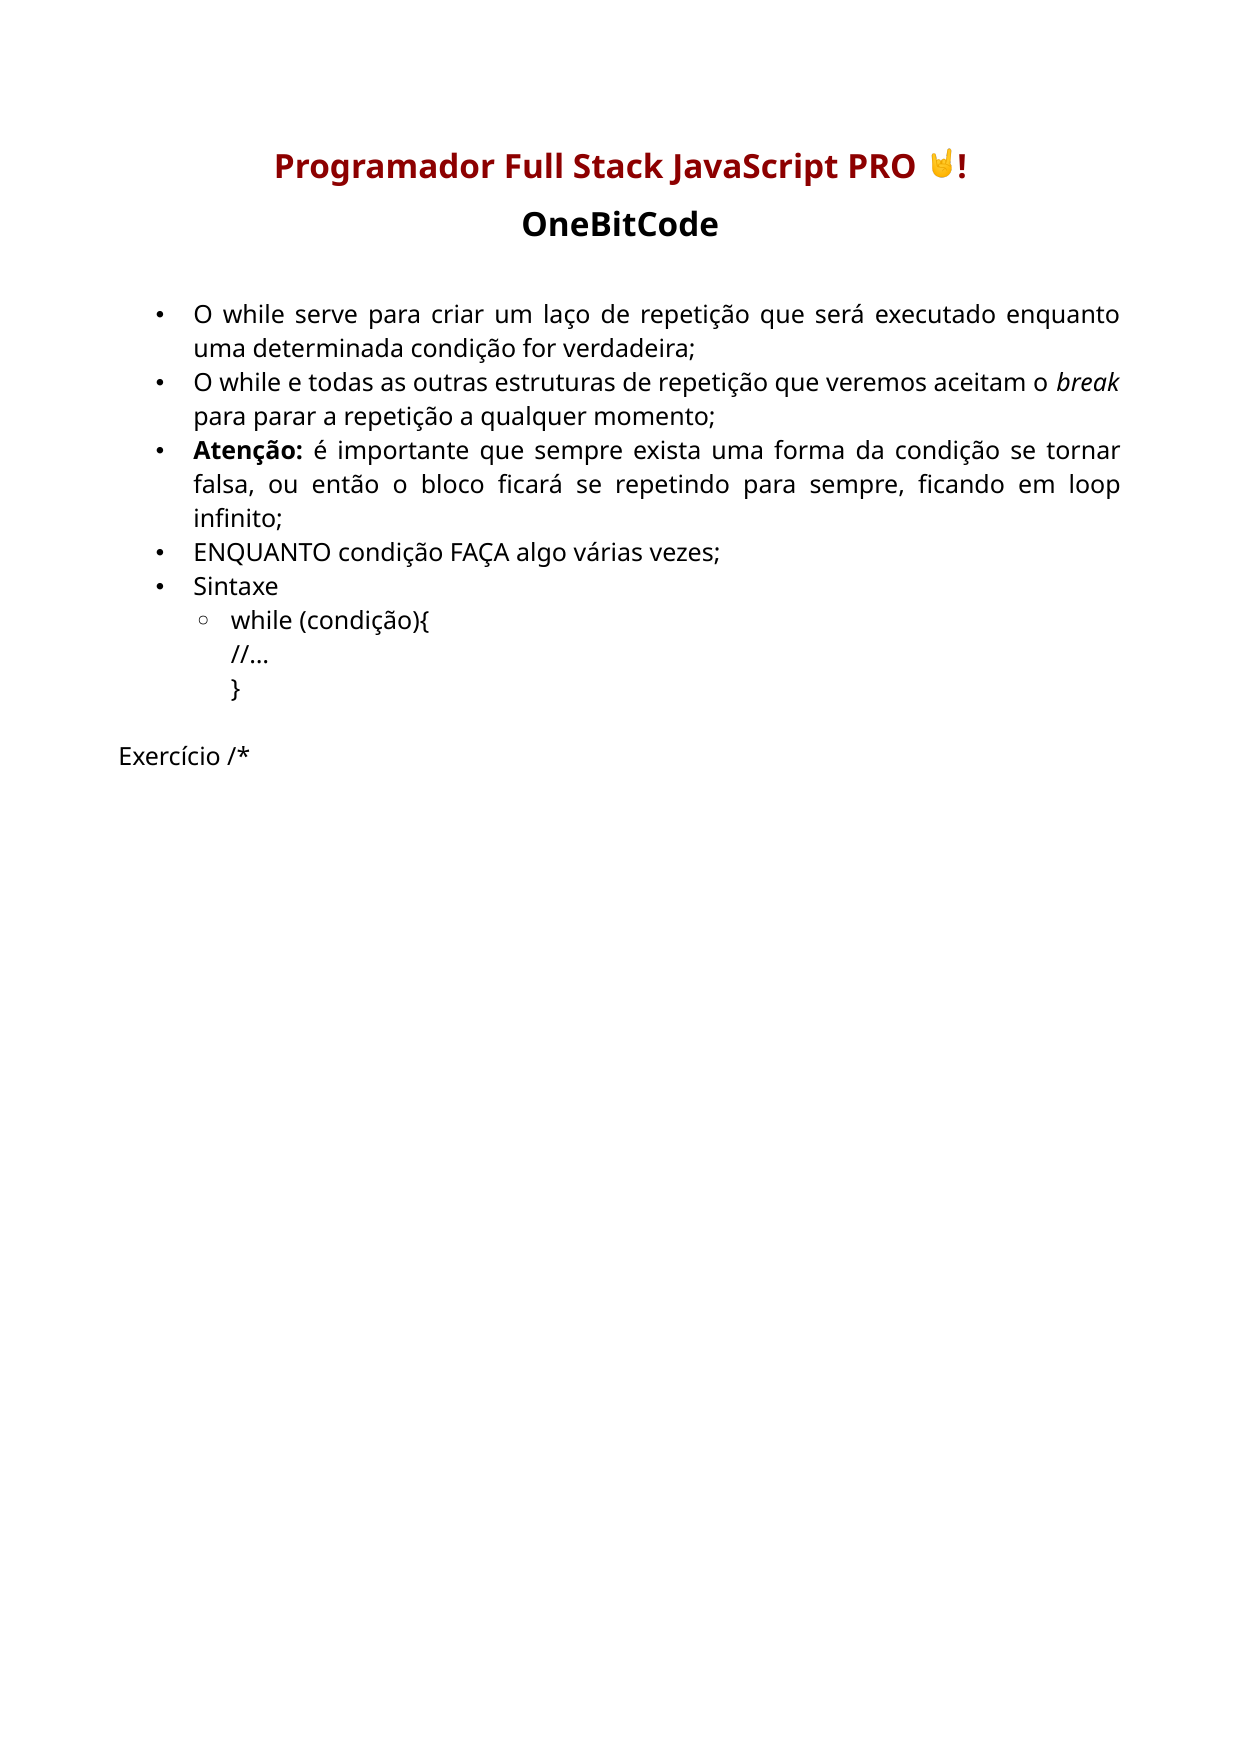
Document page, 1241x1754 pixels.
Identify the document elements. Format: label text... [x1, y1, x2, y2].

list while (condição){ [193, 603, 1122, 637]
list O while serve para criar um laço de repetição que será executado enquanto uma determinada condição for verdadeira; [156, 296, 1122, 364]
list //… [193, 637, 1122, 671]
list Atenção: é importante que sempre exista uma forma da condição se tornar falsa, ou então o bloco ficará se repetindo para sempre, ficando em loop infinito; [156, 432, 1122, 535]
list O while e todas as outras estruturas de repetição que veremos aceitam o break para parar a repetição a qualquer momento; [156, 364, 1122, 432]
picture [925, 147, 958, 179]
list Sintaxe [156, 569, 1122, 603]
list ENQUANTO condição FAÇA algo várias vezes; [156, 535, 1122, 569]
text Exercício /* [118, 739, 1122, 773]
list } [193, 671, 1122, 705]
